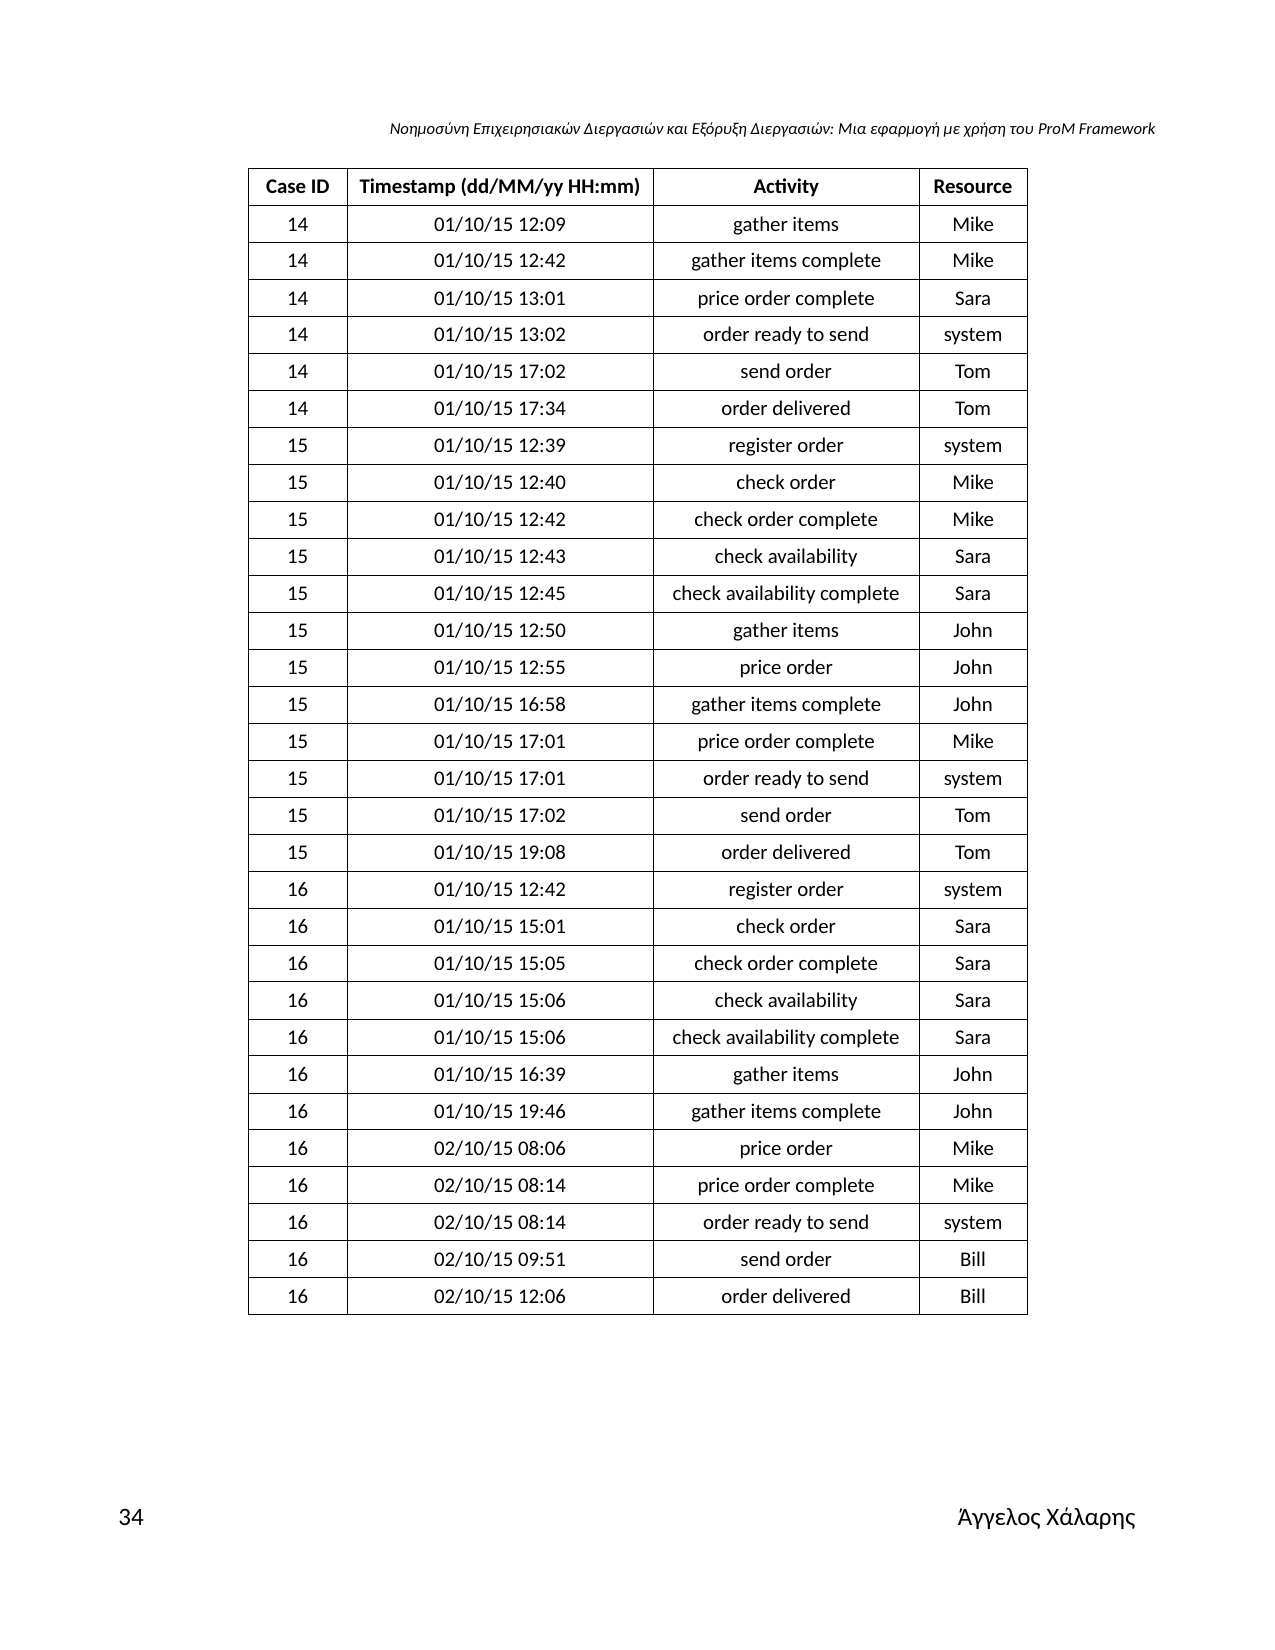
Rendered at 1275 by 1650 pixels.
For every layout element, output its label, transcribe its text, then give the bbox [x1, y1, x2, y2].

table_header Activity [654, 169, 919, 205]
table_cell 16 [249, 1167, 347, 1203]
table_cell check availability [654, 539, 919, 575]
table_cell register order [654, 428, 919, 464]
table_cell send order [654, 354, 919, 390]
table_cell Sara [920, 1020, 1027, 1055]
table_cell 01/10/15 15:06 [348, 1020, 653, 1055]
table_cell check availability [654, 982, 919, 1018]
table_cell 15 [249, 428, 347, 464]
table_header Resource [920, 169, 1027, 205]
table_cell 01/10/15 12:09 [348, 206, 653, 242]
table_cell 01/10/15 13:01 [348, 280, 653, 316]
table_header Case ID [249, 169, 347, 205]
table_cell 15 [249, 465, 347, 501]
table_cell 16 [249, 909, 347, 944]
table_cell price order complete [654, 724, 919, 759]
table_cell gather items complete [654, 1094, 919, 1129]
table_cell 01/10/15 16:39 [348, 1056, 653, 1092]
table_cell 01/10/15 12:45 [348, 576, 653, 612]
table_cell Sara [920, 280, 1027, 316]
table_cell 01/10/15 12:39 [348, 428, 653, 464]
table_cell Mike [920, 1130, 1027, 1166]
table_cell send order [654, 1241, 919, 1277]
table_cell Mike [920, 465, 1027, 501]
table_cell gather items [654, 613, 919, 649]
table_cell Mike [920, 1167, 1027, 1203]
table_cell 14 [249, 206, 347, 242]
table_cell 01/10/15 12:42 [348, 872, 653, 907]
table_cell 15 [249, 613, 347, 649]
table_cell gather items [654, 206, 919, 242]
table_cell 01/10/15 12:42 [348, 502, 653, 538]
table_cell 01/10/15 19:46 [348, 1094, 653, 1129]
table_cell Sara [920, 909, 1027, 944]
table_cell John [920, 613, 1027, 649]
table_cell price order complete [654, 280, 919, 316]
table_cell check availability complete [654, 576, 919, 612]
table_cell 14 [249, 243, 347, 279]
table_cell system [920, 761, 1027, 797]
table_cell Mike [920, 243, 1027, 279]
table_cell system [920, 317, 1027, 353]
table_cell 15 [249, 687, 347, 723]
table_cell 01/10/15 15:01 [348, 909, 653, 944]
table_cell 02/10/15 08:14 [348, 1167, 653, 1203]
table_cell John [920, 687, 1027, 723]
table_cell price order complete [654, 1167, 919, 1203]
table_cell 16 [249, 1020, 347, 1055]
table_cell 01/10/15 19:08 [348, 835, 653, 871]
table_cell 01/10/15 17:34 [348, 391, 653, 427]
table_cell 01/10/15 12:43 [348, 539, 653, 575]
table_cell system [920, 872, 1027, 907]
table_cell 16 [249, 1204, 347, 1240]
table_cell Sara [920, 539, 1027, 575]
table_cell 16 [249, 1056, 347, 1092]
table_cell check order complete [654, 946, 919, 981]
table_cell Tom [920, 391, 1027, 427]
table_cell Mike [920, 206, 1027, 242]
table_cell check availability complete [654, 1020, 919, 1055]
table_cell register order [654, 872, 919, 907]
table_cell 16 [249, 1241, 347, 1277]
table_cell 01/10/15 17:01 [348, 761, 653, 797]
table_cell send order [654, 798, 919, 833]
table_cell Tom [920, 835, 1027, 871]
table_cell 01/10/15 15:06 [348, 982, 653, 1018]
table_cell 02/10/15 09:51 [348, 1241, 653, 1277]
table_cell order ready to send [654, 1204, 919, 1240]
table_cell price order [654, 650, 919, 686]
table_cell 14 [249, 317, 347, 353]
table_cell 16 [249, 982, 347, 1018]
table_cell 01/10/15 17:02 [348, 354, 653, 390]
table_cell 01/10/15 17:02 [348, 798, 653, 833]
table_cell system [920, 428, 1027, 464]
table_cell 01/10/15 13:02 [348, 317, 653, 353]
table_cell Bill [920, 1241, 1027, 1277]
table_cell gather items complete [654, 243, 919, 279]
table_cell 16 [249, 872, 347, 907]
table_cell 15 [249, 650, 347, 686]
table_cell 01/10/15 12:50 [348, 613, 653, 649]
table_cell 01/10/15 12:42 [348, 243, 653, 279]
table_cell order delivered [654, 835, 919, 871]
table_cell order delivered [654, 391, 919, 427]
table_cell order delivered [654, 1278, 919, 1314]
table_cell 16 [249, 1094, 347, 1129]
table_cell order ready to send [654, 317, 919, 353]
table_cell 01/10/15 12:40 [348, 465, 653, 501]
table_cell 02/10/15 08:06 [348, 1130, 653, 1166]
table_cell check order [654, 909, 919, 944]
table_cell 14 [249, 280, 347, 316]
table_cell gather items [654, 1056, 919, 1092]
table_cell 16 [249, 1278, 347, 1314]
table_cell John [920, 650, 1027, 686]
table_cell 15 [249, 539, 347, 575]
table_cell 01/10/15 17:01 [348, 724, 653, 759]
table_cell 15 [249, 724, 347, 759]
table_cell Bill [920, 1278, 1027, 1314]
table_cell gather items complete [654, 687, 919, 723]
table_cell John [920, 1094, 1027, 1129]
table_cell 01/10/15 12:55 [348, 650, 653, 686]
table_cell 15 [249, 761, 347, 797]
table_cell system [920, 1204, 1027, 1240]
table_header Timestamp (dd/MM/yy HH:mm) [348, 169, 653, 205]
table_cell 16 [249, 946, 347, 981]
table_cell 14 [249, 391, 347, 427]
table_cell Sara [920, 576, 1027, 612]
table_cell 15 [249, 798, 347, 833]
table_cell Mike [920, 724, 1027, 759]
table_cell Sara [920, 982, 1027, 1018]
table_cell 02/10/15 08:14 [348, 1204, 653, 1240]
table_cell 01/10/15 16:58 [348, 687, 653, 723]
table_cell 15 [249, 576, 347, 612]
table_cell 15 [249, 835, 347, 871]
table_cell check order complete [654, 502, 919, 538]
table_cell John [920, 1056, 1027, 1092]
table_cell 02/10/15 12:06 [348, 1278, 653, 1314]
table_cell Tom [920, 354, 1027, 390]
table_cell 14 [249, 354, 347, 390]
table_cell Mike [920, 502, 1027, 538]
table_cell Sara [920, 946, 1027, 981]
table_cell price order [654, 1130, 919, 1166]
table_cell 16 [249, 1130, 347, 1166]
table_cell 01/10/15 15:05 [348, 946, 653, 981]
table_cell 15 [249, 502, 347, 538]
table_cell order ready to send [654, 761, 919, 797]
table_cell check order [654, 465, 919, 501]
table_cell Tom [920, 798, 1027, 833]
